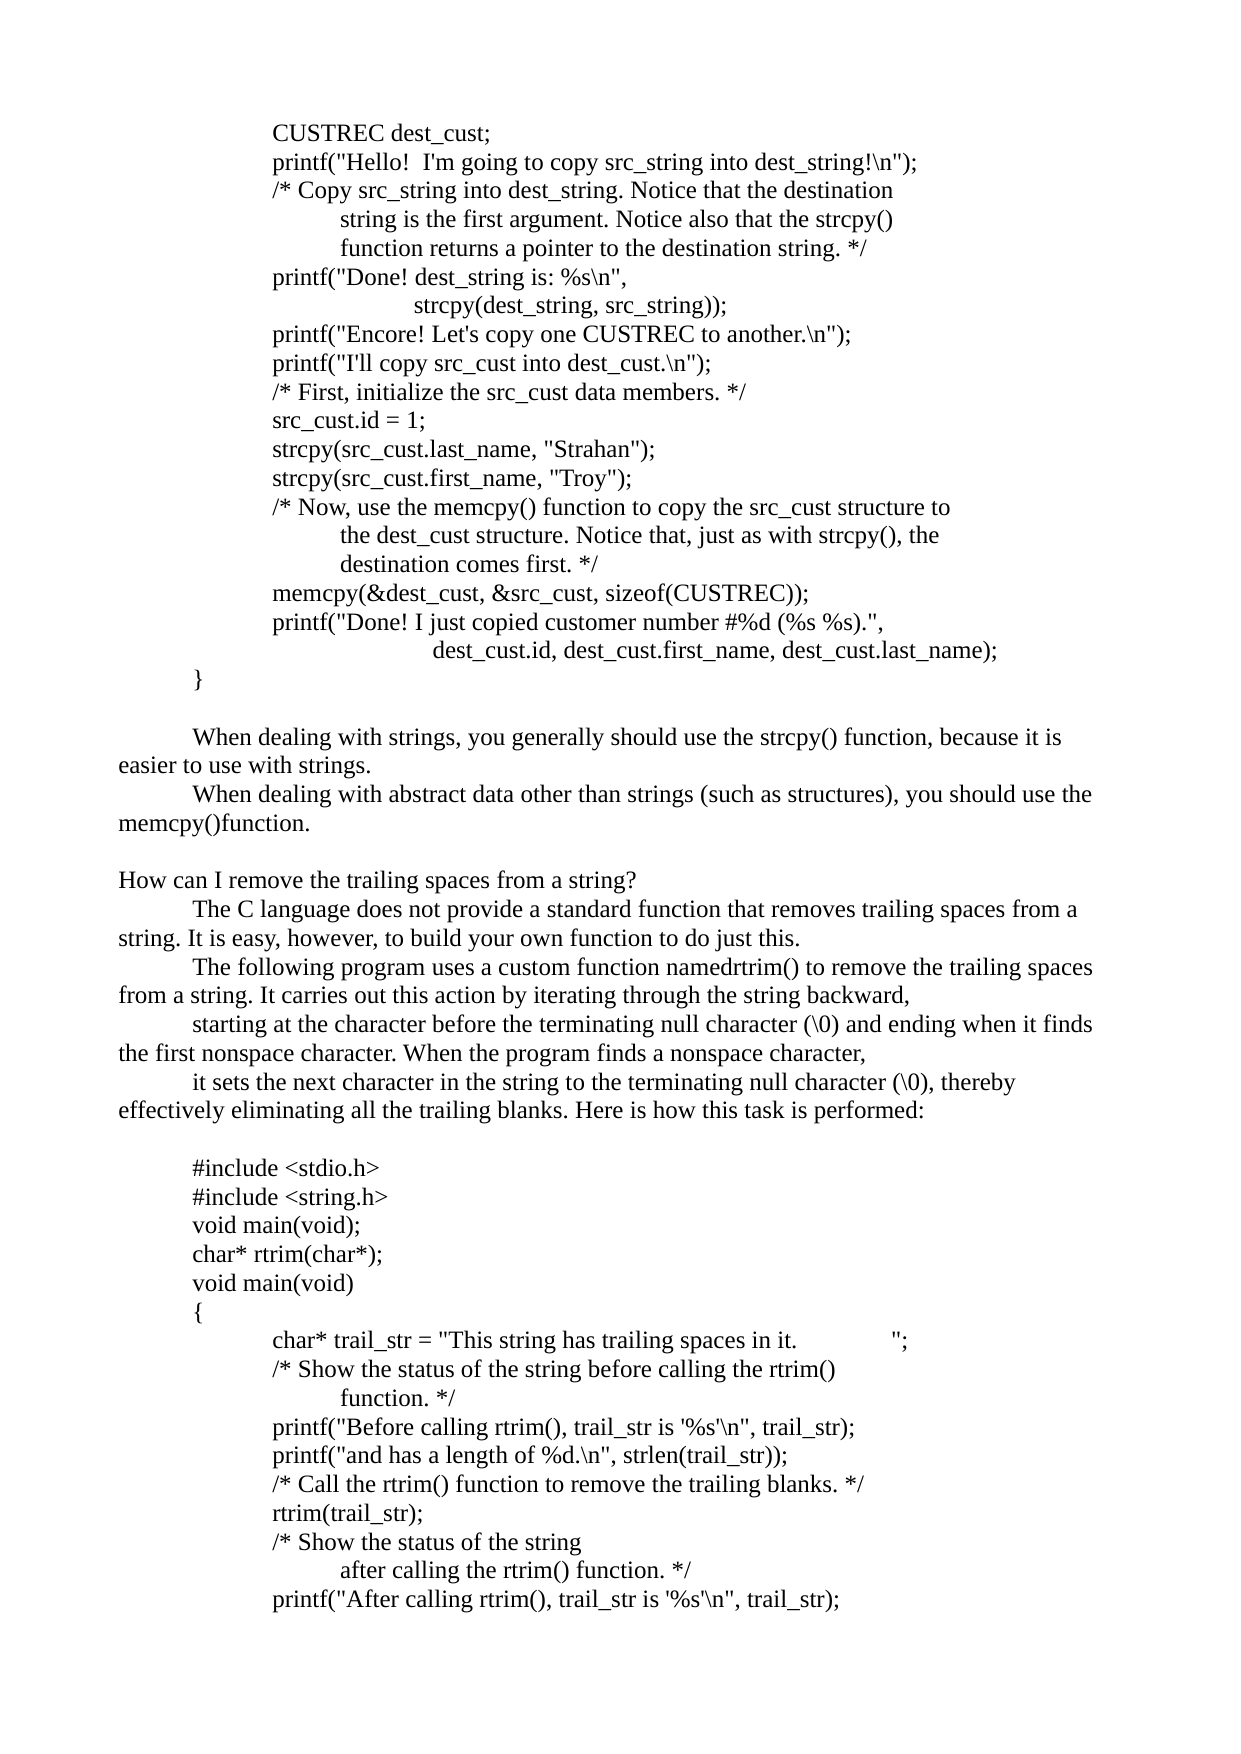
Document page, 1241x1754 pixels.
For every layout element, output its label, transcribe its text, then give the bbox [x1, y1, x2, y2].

text #include <string.h> [118, 1182, 1122, 1211]
text void main(void) [118, 1268, 1122, 1297]
text void main(void); [118, 1211, 1122, 1239]
text function. */ [118, 1383, 1122, 1412]
text /* Call the rtrim() function to remove the trailing blanks. */ [118, 1469, 1122, 1498]
text CUSTREC dest_cust; [118, 118, 1122, 147]
text printf("After calling rtrim(), trail_str is '%s'\n", trail_str); [118, 1584, 1122, 1613]
text /* Show the status of the string before calling the rtrim() [118, 1354, 1122, 1383]
text the dest_cust structure. Notice that, just as with strcpy(), the [118, 521, 1122, 549]
text printf("Done! dest_string is: %s\n", [118, 262, 1122, 291]
text printf("and has a length of %d.\n", strlen(trail_str)); [118, 1441, 1122, 1469]
text printf("Hello! I'm going to copy src_string into dest_string!\n"); [118, 147, 1122, 176]
text printf("Before calling rtrim(), trail_str is '%s'\n", trail_str); [118, 1412, 1122, 1441]
text /* Show the status of the string [118, 1527, 1122, 1556]
text /* First, initialize the src_cust data members. */ [118, 377, 1122, 406]
text } [118, 664, 1122, 693]
text How can I remove the trailing spaces from a string? [118, 866, 1122, 894]
text The C language does not provide a standard function that removes trailing spaces from a string. It is easy, however, to build your own function to do just this. [118, 894, 1122, 952]
text destination comes first. */ [118, 549, 1122, 578]
text char* rtrim(char*); [118, 1239, 1122, 1268]
text { [118, 1297, 1122, 1326]
text string is the first argument. Notice also that the strcpy() [118, 204, 1122, 233]
text When dealing with strings, you generally should use the strcpy() function, because it is easier to use with strings. [118, 722, 1122, 779]
text /* Now, use the memcpy() function to copy the src_cust structure to [118, 492, 1122, 521]
text memcpy(&dest_cust, &src_cust, sizeof(CUSTREC)); [118, 578, 1122, 607]
text #include <stdio.h> [118, 1153, 1122, 1182]
text The following program uses a custom function namedrtrim() to remove the trailing spaces from a string. It carries out this action by iterating through the string backward, [118, 952, 1122, 1009]
text /* Copy src_string into dest_string. Notice that the destination [118, 176, 1122, 204]
text printf("I'll copy src_cust into dest_cust.\n"); [118, 348, 1122, 377]
text src_cust.id = 1; [118, 406, 1122, 434]
text function returns a pointer to the destination string. */ [118, 233, 1122, 262]
text dest_cust.id, dest_cust.first_name, dest_cust.last_name); [118, 636, 1122, 664]
text printf("Done! I just copied customer number #%d (%s %s).", [118, 607, 1122, 636]
text When dealing with abstract data other than strings (such as structures), you should use the memcpy()function. [118, 779, 1122, 837]
text strcpy(src_cust.last_name, "Strahan"); [118, 434, 1122, 463]
text rtrim(trail_str); [118, 1498, 1122, 1527]
text printf("Encore! Let's copy one CUSTREC to another.\n"); [118, 319, 1122, 348]
text strcpy(dest_string, src_string)); [118, 291, 1122, 319]
text starting at the character before the terminating null character (\0) and ending when it finds the first nonspace character. When the program finds a nonspace character, [118, 1009, 1122, 1067]
text it sets the next character in the string to the terminating null character (\0), thereby effectively eliminating all the trailing blanks. Here is how this task is performed: [118, 1067, 1122, 1124]
text strcpy(src_cust.first_name, "Troy"); [118, 463, 1122, 492]
text after calling the rtrim() function. */ [118, 1556, 1122, 1584]
text char* trail_str = "This string has trailing spaces in it. "; [118, 1326, 1122, 1354]
